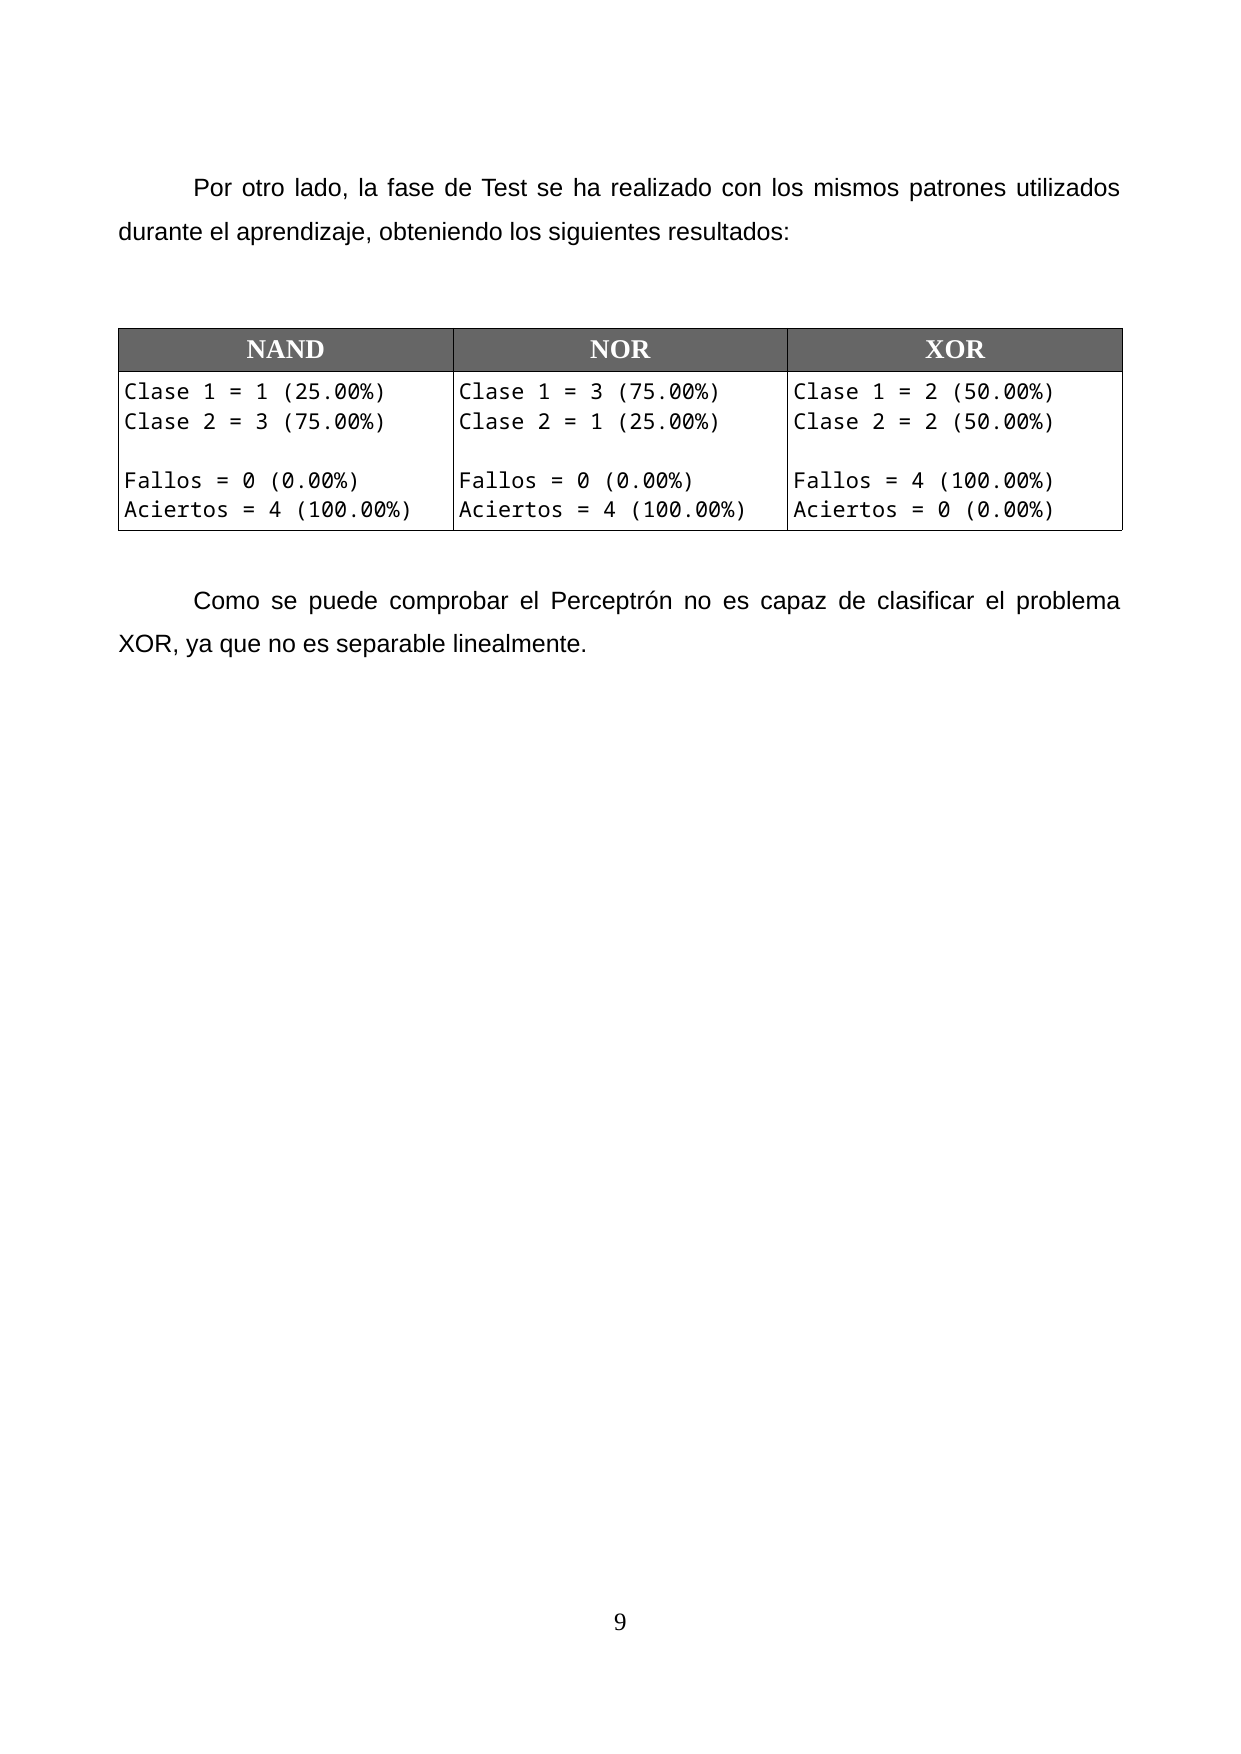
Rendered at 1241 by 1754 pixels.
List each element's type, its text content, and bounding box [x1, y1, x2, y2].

table_cell Clase 1 = 1 (25.00%) Clase 2 = 3 (75.00%) Fallos = 0 (0.00%) Aciertos = 4 (100.00%) [119, 372, 453, 530]
table_cell Clase 1 = 2 (50.00%) Clase 2 = 2 (50.00%) Fallos = 4 (100.00%) Aciertos = 0 (0.00%) [788, 372, 1122, 530]
table_cell Clase 1 = 3 (75.00%) Clase 2 = 1 (25.00%) Fallos = 0 (0.00%) Aciertos = 4 (100.00%) [454, 372, 787, 530]
table_header NOR [454, 329, 787, 371]
text Por otro lado, la fase de Test se ha realizado con los mismos patrones utilizados durante el aprendizaje, obteniendo los siguientes resultados: [118, 173, 1122, 245]
table_header NAND [119, 329, 453, 371]
text Como se puede comprobar el Perceptrón no es capaz de clasificar el problema XOR, ya que no es separable linealmente. [118, 586, 1122, 658]
table_header XOR [788, 329, 1122, 371]
